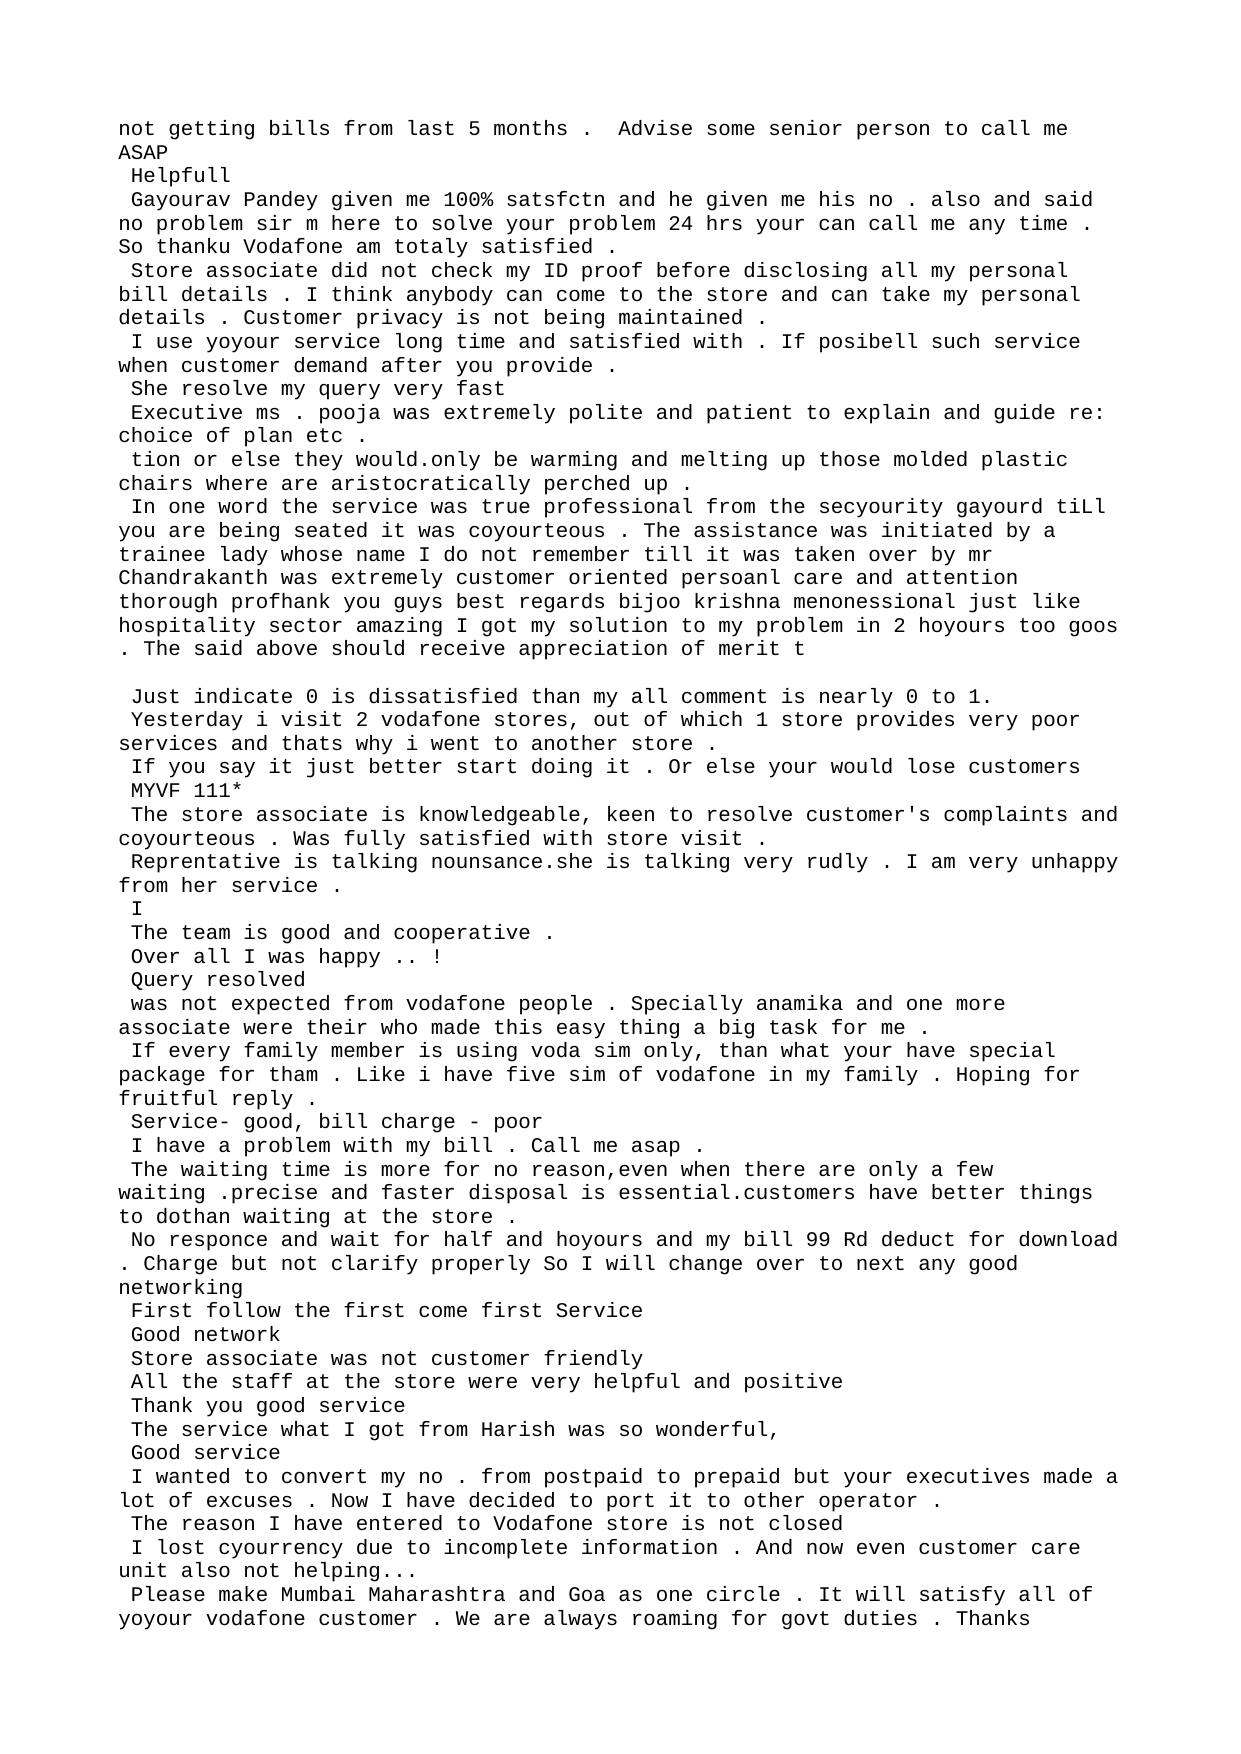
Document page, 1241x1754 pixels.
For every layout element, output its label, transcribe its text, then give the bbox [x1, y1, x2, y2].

text Store associate did not check my ID proof before disclosing all my personal bill details . I think anybody can come to the store and can take my personal details . Customer privacy is not being maintained . [118, 260, 1122, 331]
text The service what I got from Harish was so wonderful, [118, 1419, 1122, 1442]
text Query resolved [118, 969, 1122, 993]
text Good service [118, 1442, 1122, 1466]
text No responce and wait for half and hoyours and my bill 99 Rd deduct for download . Charge but not clarify properly So I will change over to next any good networking [118, 1229, 1122, 1300]
text tion or else they would.only be warming and melting up those molded plastic chairs where are aristocratically perched up . [118, 449, 1122, 496]
text If every family member is using voda sim only, than what your have special package for tham . Like i have five sim of vodafone in my family . Hoping for fruitful reply . [118, 1040, 1122, 1111]
text was not expected from vodafone people . Specially anamika and one more associate were their who made this easy thing a big task for me . [118, 993, 1122, 1040]
text Executive ms . pooja was extremely polite and patient to explain and guide re: choice of plan etc . [118, 402, 1122, 449]
text Yesterday i visit 2 vodafone stores, out of which 1 store provides very poor services and thats why i went to another store . [118, 709, 1122, 757]
text Reprentative is talking nounsance.she is talking very rudly . I am very unhappy from her service . [118, 851, 1122, 898]
text If you say it just better start doing it . Or else your would lose customers [118, 757, 1122, 780]
text I have a problem with my bill . Call me asap . [118, 1135, 1122, 1158]
text The reason I have entered to Vodafone store is not closed [118, 1513, 1122, 1537]
text I use yoyour service long time and satisfied with . If posibell such service when customer demand after you provide . [118, 331, 1122, 378]
text Helpfull [118, 165, 1122, 189]
text Please make Mumbai Maharashtra and Goa as one circle . It will satisfy all of yoyour vodafone customer . We are always roaming for govt duties . Thanks [118, 1584, 1122, 1631]
text not getting bills from last 5 months . Advise some senior person to call me ASAP [118, 118, 1122, 165]
text Good network [118, 1324, 1122, 1348]
text I lost cyourrency due to incomplete information . And now even customer care unit also not helping... [118, 1537, 1122, 1584]
text I [118, 898, 1122, 922]
text In one word the service was true professional from the secyourity gayourd tiLl you are being seated it was coyourteous . The assistance was initiated by a trainee lady whose name I do not remember till it was taken over by mr Chandrakanth was extremely customer oriented persoanl care and attention thorough profhank you guys best regards bijoo krishna menonessional just like hospitality sector amazing I got my solution to my problem in 2 hoyours too goos . The said above should receive appreciation of merit t [118, 496, 1122, 662]
text All the staff at the store were very helpful and positive [118, 1371, 1122, 1395]
text The store associate is knowledgeable, keen to resolve customer's complaints and coyourteous . Was fully satisfied with store visit . [118, 804, 1122, 851]
text Gayourav Pandey given me 100% satsfctn and he given me his no . also and said no problem sir m here to solve your problem 24 hrs your can call me any time . So thanku Vodafone am totaly satisfied . [118, 189, 1122, 260]
text I wanted to convert my no . from postpaid to prepaid but your executives made a lot of excuses . Now I have decided to port it to other operator . [118, 1466, 1122, 1513]
text MYVF 111* [118, 780, 1122, 804]
text First follow the first come first Service [118, 1300, 1122, 1324]
text Over all I was happy .. ! [118, 946, 1122, 969]
text Store associate was not customer friendly [118, 1348, 1122, 1371]
text Service- good, bill charge - poor [118, 1111, 1122, 1135]
text She resolve my query very fast [118, 378, 1122, 402]
text The team is good and cooperative . [118, 922, 1122, 946]
text Just indicate 0 is dissatisfied than my all comment is nearly 0 to 1. [118, 686, 1122, 709]
text Thank you good service [118, 1395, 1122, 1419]
text The waiting time is more for no reason,even when there are only a few waiting .precise and faster disposal is essential.customers have better things to dothan waiting at the store . [118, 1158, 1122, 1229]
